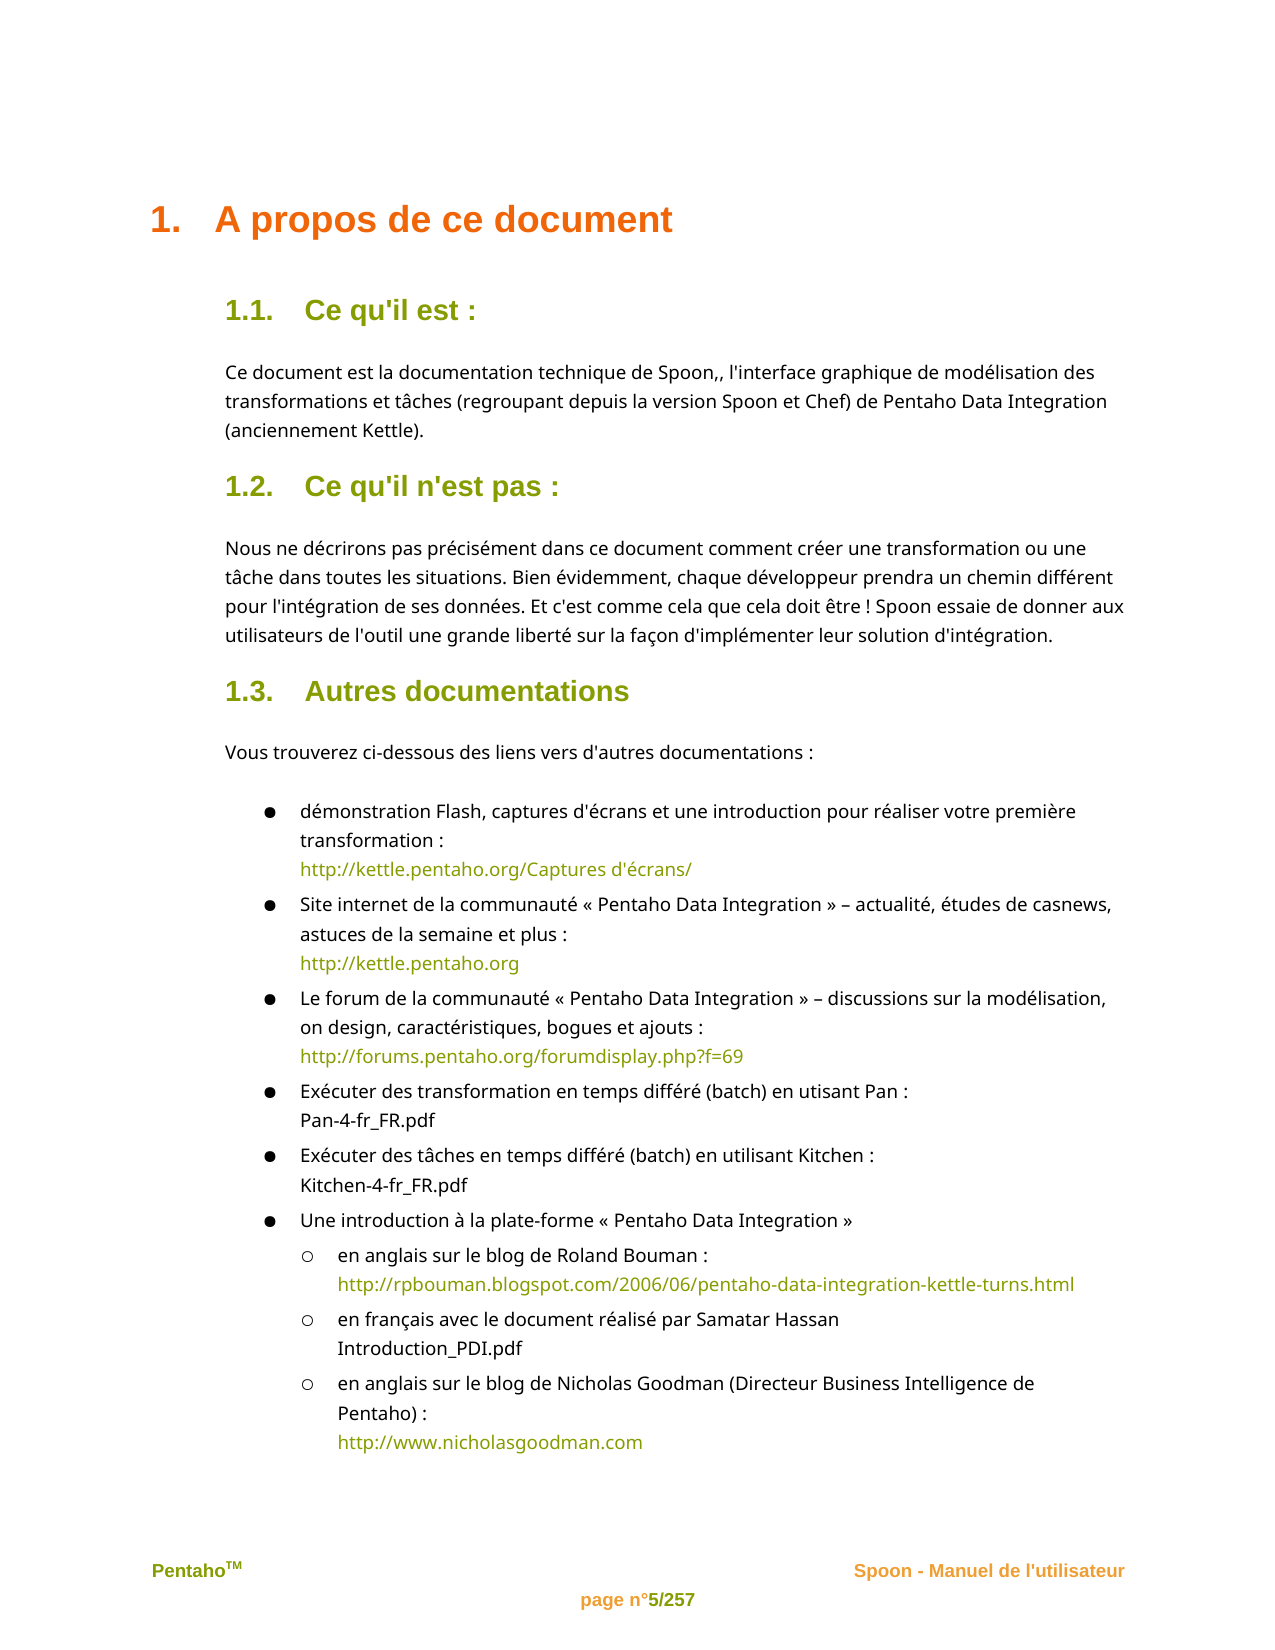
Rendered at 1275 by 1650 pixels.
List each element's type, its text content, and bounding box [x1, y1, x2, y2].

subtitle Ce qu'il est : [225, 297, 1125, 326]
list Le forum de la communauté « Pentaho Data Integration » – discussions sur la modélisation, on design, caractéristiques, bogues et ajouts : http://forums.pentaho.org/forumdisplay.php?f=69 [262, 982, 1125, 1069]
text Nous ne décrirons pas précisément dans ce document comment créer une transformation ou une tâche dans toutes les situations. Bien évidemment, chaque développeur prendra un chemin différent pour l'intégration de ses données. Et c'est comme cela que cela doit être ! Spoon essaie de donner aux utilisateurs de l'outil une grande liberté sur la façon d'implémenter leur solution d'intégration. [225, 532, 1125, 648]
subtitle Autres documentations [225, 678, 1125, 707]
list Exécuter des transformation en temps différé (batch) en utisant Pan : Pan-4-fr_FR.pdf [262, 1075, 1125, 1134]
subtitle Ce qu'il n'est pas : [225, 473, 1125, 502]
text Ce document est la documentation technique de Spoon,, l'interface graphique de modélisation des transformations et tâches (regroupant depuis la version Spoon et Chef) de Pentaho Data Integration (anciennement Kettle). [225, 356, 1125, 443]
subtitle A propos de ce document [150, 209, 1125, 238]
list Une introduction à la plate-forme « Pentaho Data Integration » [262, 1204, 1125, 1233]
list Site internet de la communauté « Pentaho Data Integration » – actualité, études de casnews, astuces de la semaine et plus : http://kettle.pentaho.org [262, 888, 1125, 976]
list en français avec le document réalisé par Samatar Hassan Introduction_PDI.pdf [300, 1303, 1125, 1362]
list en anglais sur le blog de Nicholas Goodman (Directeur Business Intelligence de Pentaho) : http://www.nicholasgoodman.com [300, 1367, 1125, 1455]
list en anglais sur le blog de Roland Bouman : http://rpbouman.blogspot.com/2006/06/pentaho-data-integration-kettle-turns.html [300, 1239, 1125, 1297]
list Exécuter des tâches en temps différé (batch) en utilisant Kitchen : Kitchen-4-fr_FR.pdf [262, 1139, 1125, 1198]
text Vous trouverez ci-dessous des liens vers d'autres documentations : [225, 736, 1125, 766]
list démonstration Flash, captures d'écrans et une introduction pour réaliser votre première transformation : http://kettle.pentaho.org/Captures d'écrans/ [262, 795, 1125, 882]
